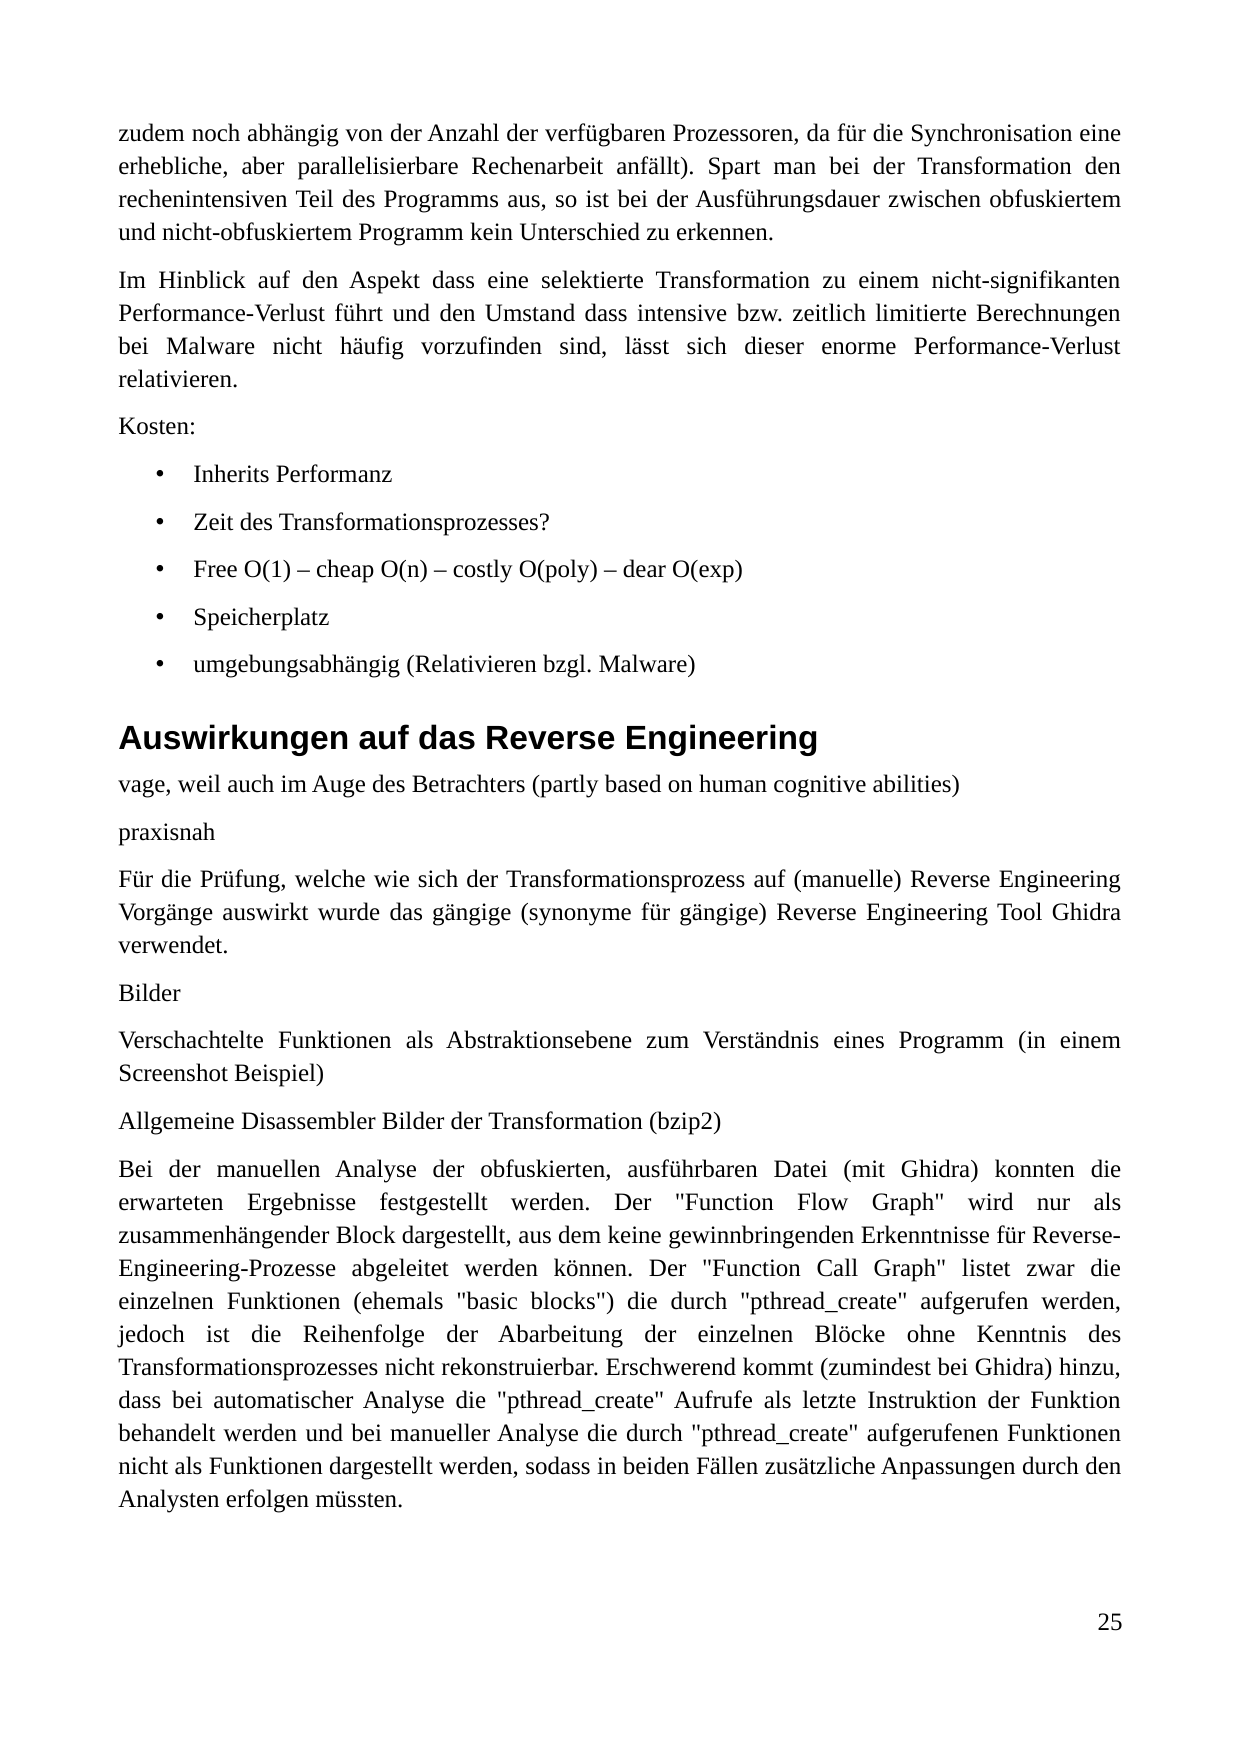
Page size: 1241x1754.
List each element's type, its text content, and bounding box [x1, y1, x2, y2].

text praxisnah [118, 817, 1122, 845]
text Allgemeine Disassembler Bilder der Transformation (bzip2) [118, 1106, 1122, 1135]
text vage, weil auch im Auge des Betrachters (partly based on human cognitive abilities) [118, 769, 1122, 798]
list Free O(1) – cheap O(n) – costly O(poly) – dear O(exp) [156, 554, 1122, 583]
list Zeit des Transformationsprozesses? [156, 507, 1122, 535]
list Inherits Performanz [156, 459, 1122, 488]
text Im Hinblick auf den Aspekt dass eine selektierte Transformation zu einem nicht-signifikanten Performance-Verlust führt und den Umstand dass intensive bzw. zeitlich limitierte Berechnungen bei Malware nicht häufig vorzufinden sind, lässt sich dieser enorme Performance-Verlust relativieren. [118, 265, 1122, 393]
text Bei der manuellen Analyse der obfuskierten, ausführbaren Datei (mit Ghidra) konnten die erwarteten Ergebnisse festgestellt werden. Der "Function Flow Graph" wird nur als zusammenhängender Block dargestellt, aus dem keine gewinnbringenden Erkenntnisse für Reverse-Engineering-Prozesse abgeleitet werden können. Der "Function Call Graph" listet zwar die einzelnen Funktionen (ehemals "basic blocks") die durch "pthread_create" aufgerufen werden, jedoch ist die Reihenfolge der Abarbeitung der einzelnen Blöcke ohne Kenntnis des Transformationsprozesses nicht rekonstruierbar. Erschwerend kommt (zumindest bei Ghidra) hinzu, dass bei automatischer Analyse die "pthread_create" Aufrufe als letzte Instruktion der Funktion behandelt werden und bei manueller Analyse die durch "pthread_create" aufgerufenen Funktionen nicht als Funktionen dargestellt werden, sodass in beiden Fällen zusätzliche Anpassungen durch den Analysten erfolgen müssten. [118, 1154, 1122, 1513]
text Für die Prüfung, welche wie sich der Transformationsprozess auf (manuelle) Reverse Engineering Vorgänge auswirkt wurde das gängige (synonyme für gängige) Reverse Engineering Tool Ghidra verwendet. [118, 864, 1122, 959]
text Verschachtelte Funktionen als Abstraktionsebene zum Verständnis eines Programm (in einem Screenshot Beispiel) [118, 1026, 1122, 1087]
list umgebungsabhängig (Relativieren bzgl. Malware) [156, 649, 1122, 678]
list Speicherplatz [156, 602, 1122, 631]
text Kosten: [118, 411, 1122, 440]
subtitle Auswirkungen auf das Reverse Engineering [118, 718, 1122, 757]
text Bilder [118, 978, 1122, 1007]
text zudem noch abhängig von der Anzahl der verfügbaren Prozessoren, da für die Synchronisation eine erhebliche, aber parallelisierbare Rechenarbeit anfällt). Spart man bei der Transformation den rechenintensiven Teil des Programms aus, so ist bei der Ausführungsdauer zwischen obfuskiertem und nicht-obfuskiertem Programm kein Unterschied zu erkennen. [118, 118, 1122, 246]
